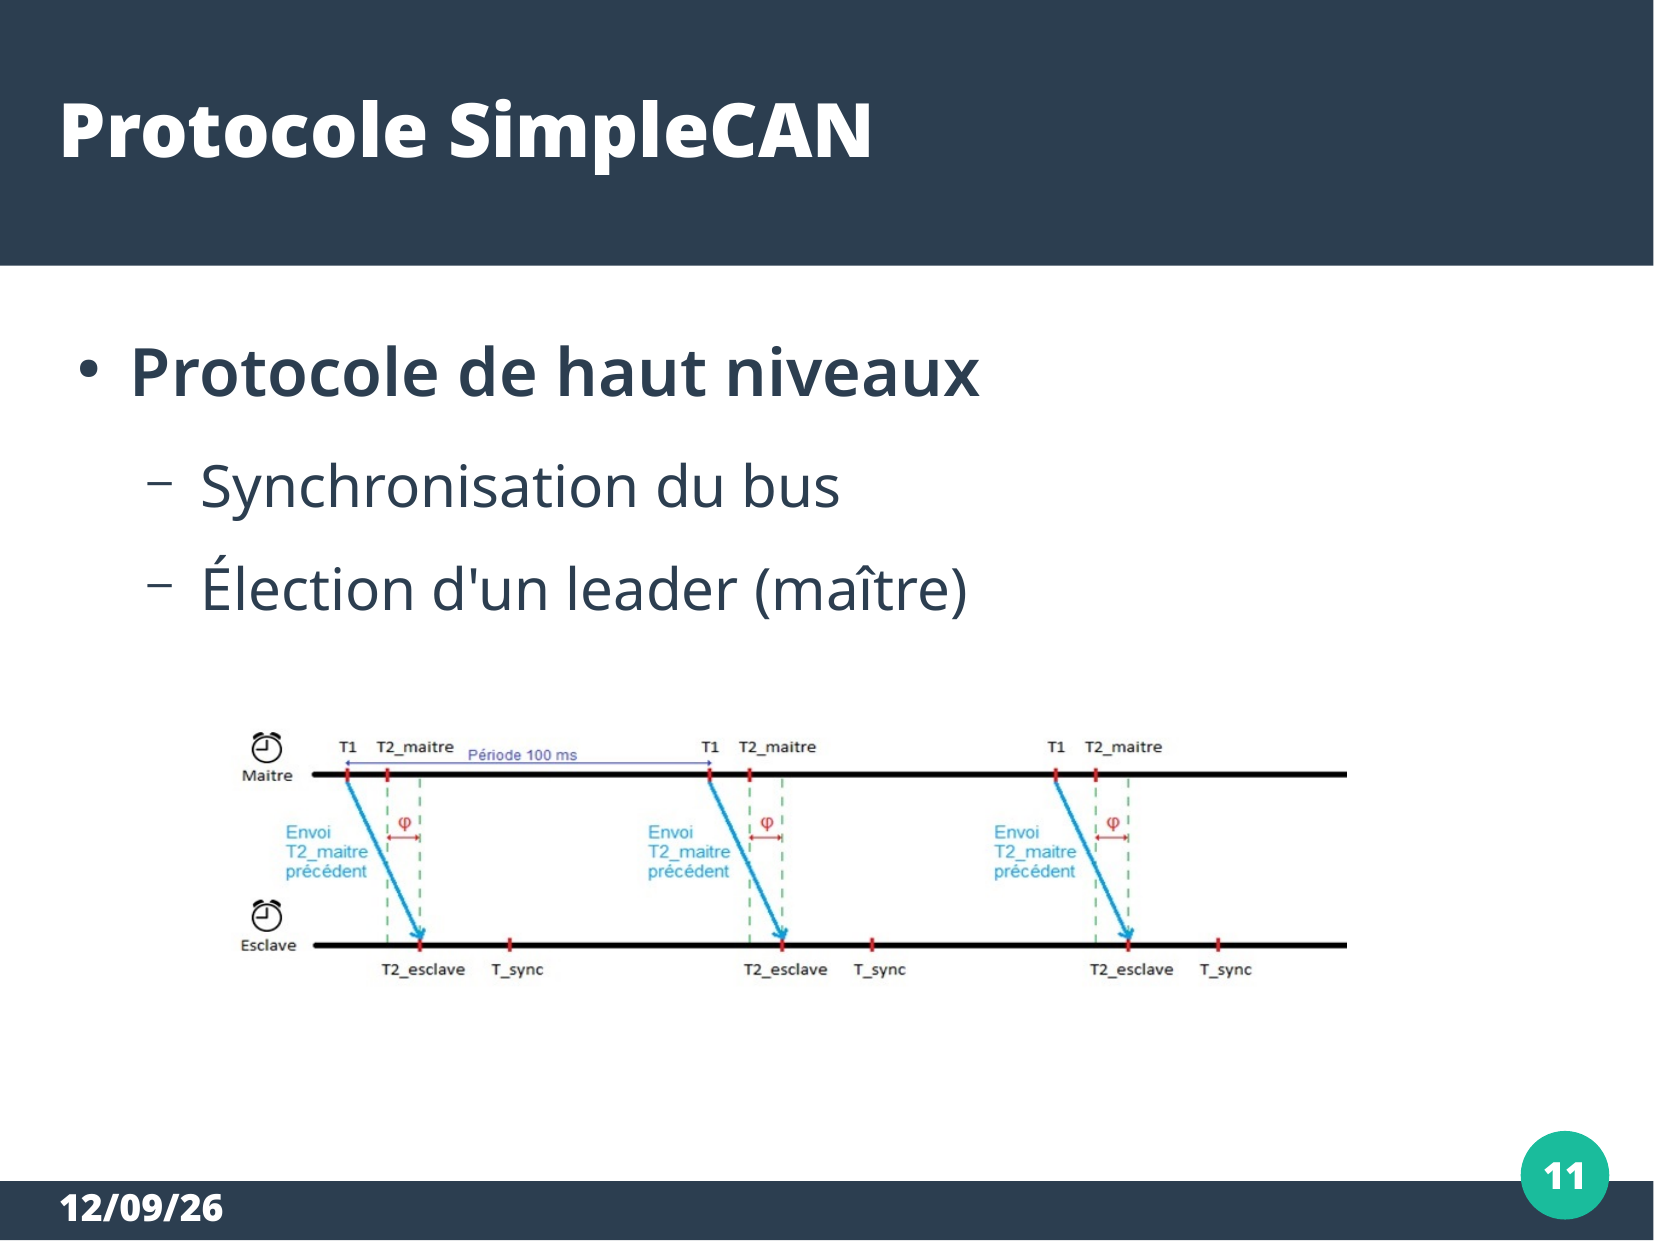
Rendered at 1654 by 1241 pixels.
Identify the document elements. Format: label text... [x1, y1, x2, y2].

list Protocole de haut niveaux Synchronisation du bus Élection d'un leader (maître) [59, 324, 1595, 1045]
picture [212, 720, 1347, 994]
title Protocole SimpleCAN [59, 49, 1595, 207]
